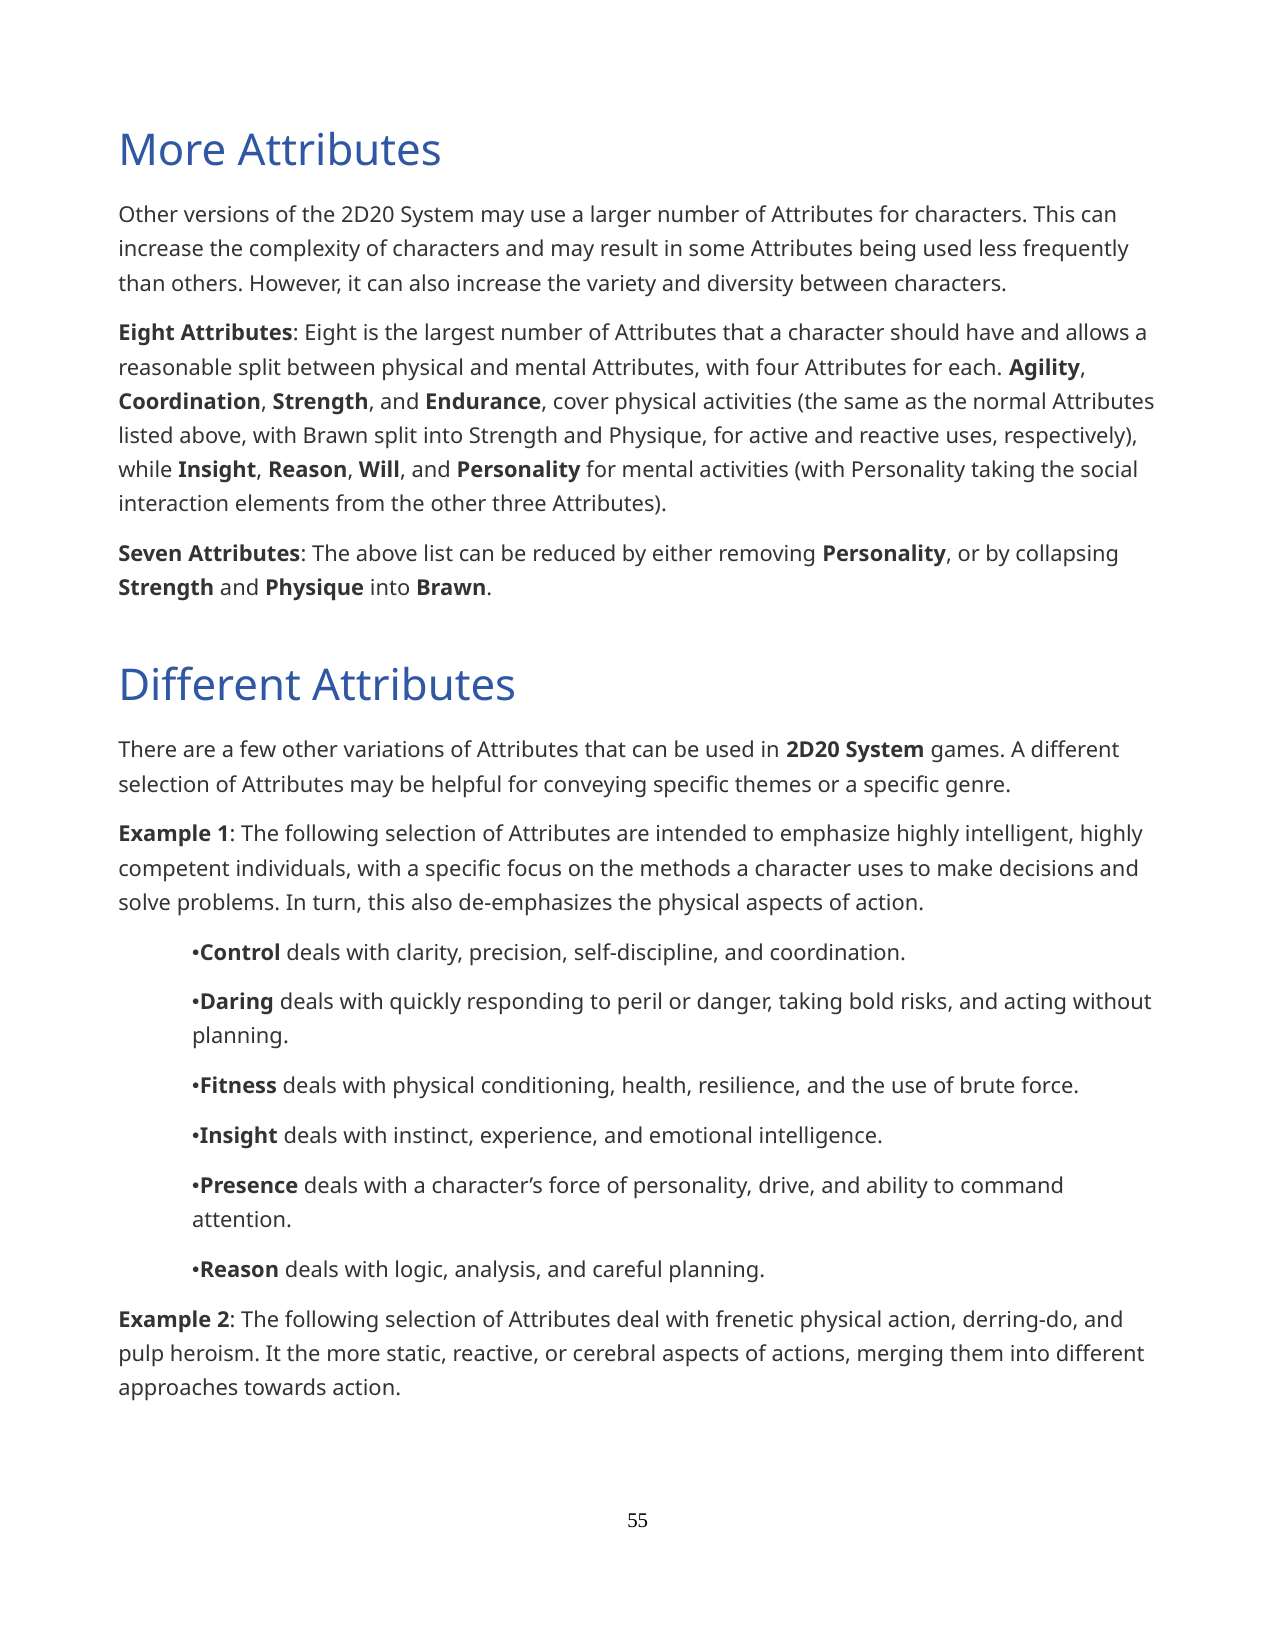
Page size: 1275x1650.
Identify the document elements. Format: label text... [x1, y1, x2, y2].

text Seven Attributes: The above list can be reduced by either removing Personality, or by collapsing Strength and Physique into Brawn. [118, 538, 1157, 602]
list Reason deals with logic, analysis, and careful planning. [118, 1254, 1157, 1283]
list Insight deals with instinct, experience, and emotional intelligence. [118, 1120, 1157, 1150]
list Presence deals with a character’s force of personality, drive, and ability to command attention. [118, 1170, 1157, 1234]
text Example 2: The following selection of Attributes deal with frenetic physical action, derring-do, and pulp heroism. It the more static, reactive, or cerebral aspects of actions, merging them into different approaches towards action. [118, 1303, 1157, 1402]
list Fitness deals with physical conditioning, health, resilience, and the use of brute force. [118, 1070, 1157, 1100]
list Control deals with clarity, precision, self-discipline, and coordination. [118, 936, 1157, 966]
text There are a few other variations of Attributes that can be used in 2D20 System games. A different selection of Attributes may be helpful for conveying specific themes or a specific genre. [118, 734, 1157, 798]
text Other versions of the 2D20 System may use a larger number of Attributes for characters. This can increase the complexity of characters and may result in some Attributes being used less frequently than others. However, it can also increase the variety and diversity between characters. [118, 199, 1157, 297]
text Eight Attributes: Eight is the largest number of Attributes that a character should have and allows a reasonable split between physical and mental Attributes, with four Attributes for each. Agility, Coordination, Strength, and Endurance, cover physical activities (the same as the normal Attributes listed above, with Brawn split into Strength and Physique, for active and reactive uses, respectively), while Insight, Reason, Will, and Personality for mental activities (with Personality taking the social interaction elements from the other three Attributes). [118, 317, 1157, 518]
text Example 1: The following selection of Attributes are intended to emphasize highly intelligent, highly competent individuals, with a specific focus on the methods a character uses to make decisions and solve problems. In turn, this also de-emphasizes the physical aspects of action. [118, 818, 1157, 916]
subtitle Different Attributes [118, 653, 1157, 713]
list Daring deals with quickly responding to peril or danger, taking bold risks, and acting without planning. [118, 986, 1157, 1050]
subtitle More Attributes [118, 118, 1157, 178]
